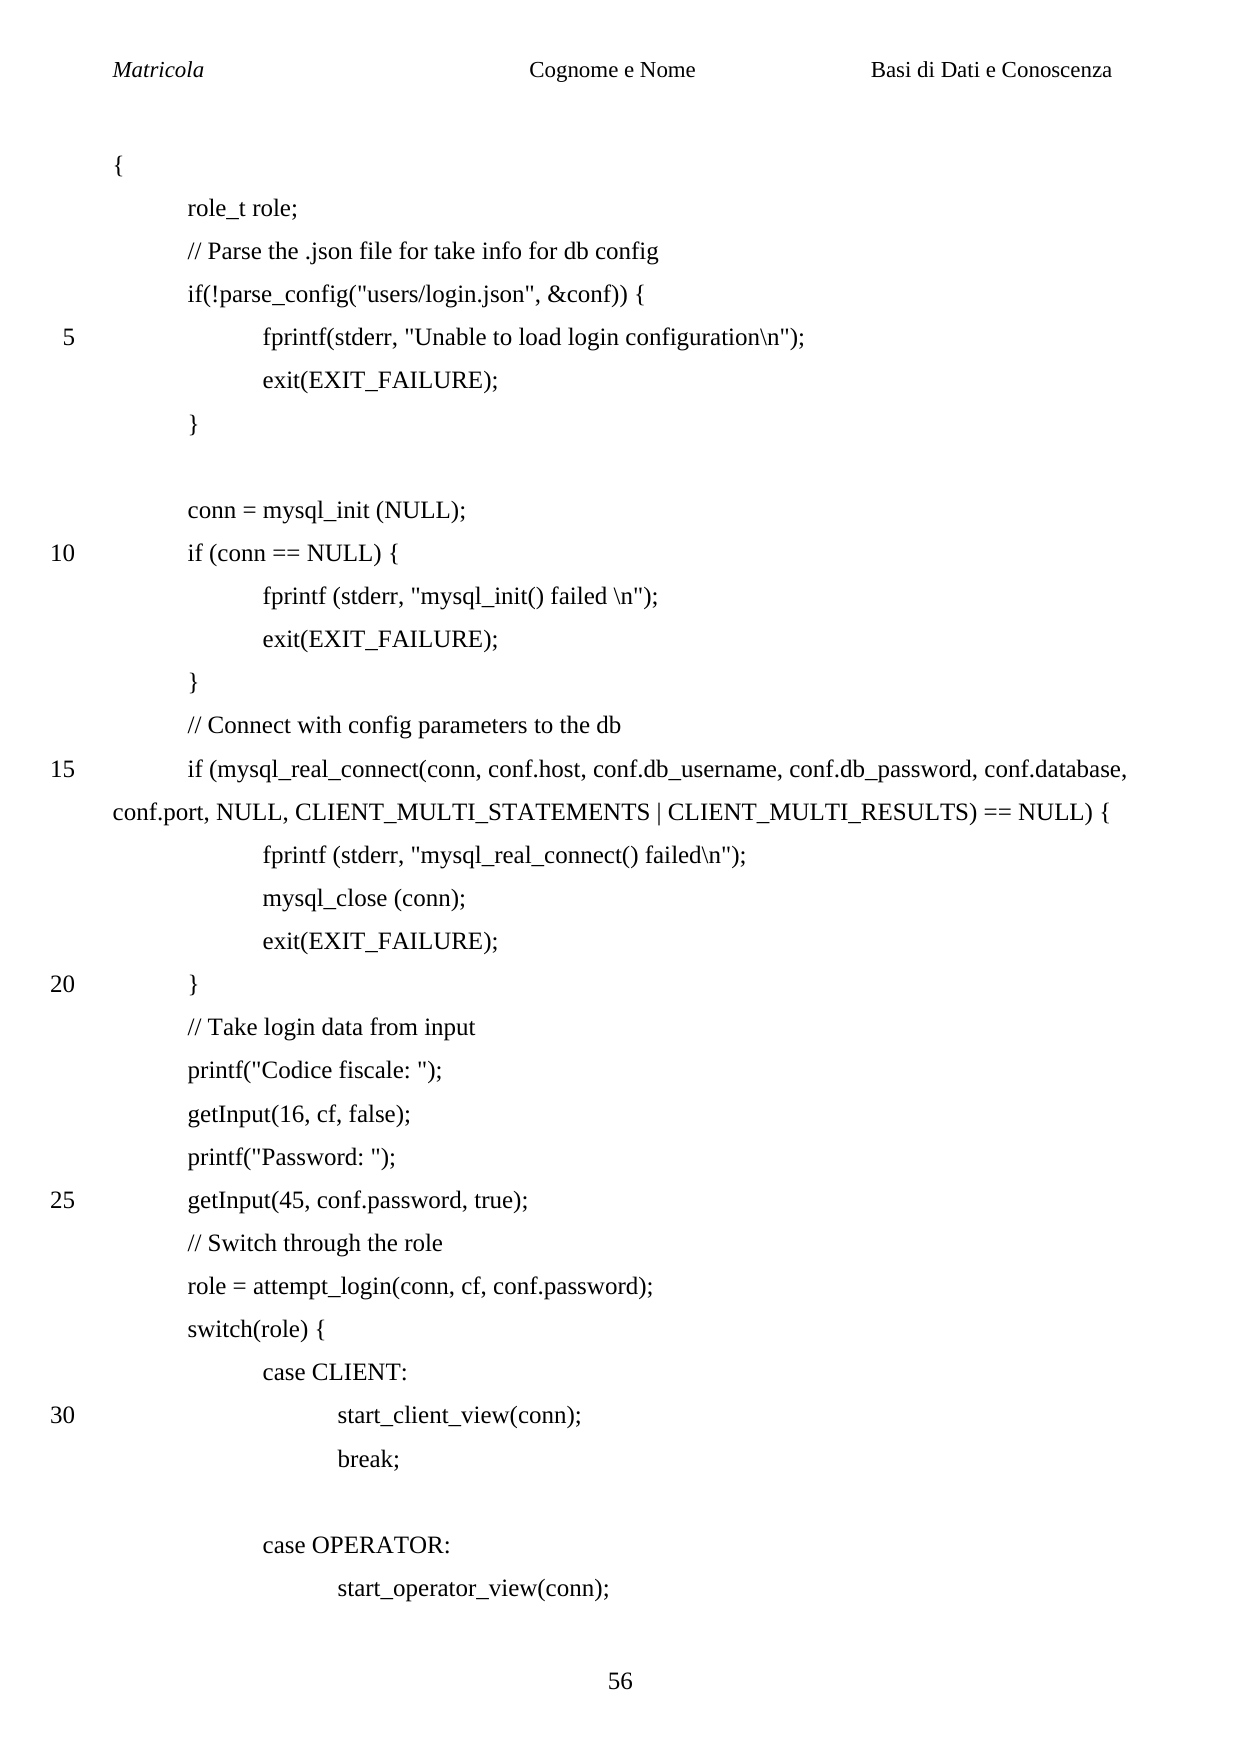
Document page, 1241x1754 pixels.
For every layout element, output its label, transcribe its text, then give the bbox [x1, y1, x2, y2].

text // Take login data from input [112, 1012, 1128, 1041]
text // Connect with config parameters to the db [112, 711, 1128, 739]
text case OPERATOR: [112, 1530, 1128, 1559]
text break; [112, 1444, 1128, 1472]
text if (mysql_real_connect(conn, conf.host, conf.db_username, conf.db_password, conf.database, conf.port, NULL, CLIENT_MULTI_STATEMENTS | CLIENT_MULTI_RESULTS) == NULL) { [112, 754, 1128, 826]
text if(!parse_config("users/login.json", &conf)) { [112, 279, 1128, 308]
text printf("Codice fiscale: "); [112, 1056, 1128, 1084]
text exit(EXIT_FAILURE); [112, 624, 1128, 653]
text case CLIENT: [112, 1357, 1128, 1386]
text exit(EXIT_FAILURE); [112, 926, 1128, 955]
text // Switch through the role [112, 1228, 1128, 1257]
text fprintf (stderr, "mysql_real_connect() failed\n"); [112, 840, 1128, 869]
text } [112, 667, 1128, 696]
text printf("Password: "); [112, 1142, 1128, 1171]
text role_t role; [112, 193, 1128, 222]
text mysql_close (conn); [112, 883, 1128, 912]
text getInput(45, conf.password, true); [112, 1185, 1128, 1214]
text conn = mysql_init (NULL); [112, 495, 1128, 524]
text fprintf(stderr, "Unable to load login configuration\n"); [112, 322, 1128, 351]
text } [112, 969, 1128, 998]
text { [112, 150, 1128, 179]
text role = attempt_login(conn, cf, conf.password); [112, 1271, 1128, 1300]
text // Parse the .json file for take info for db config [112, 236, 1128, 265]
text } [112, 409, 1128, 437]
text fprintf (stderr, "mysql_init() failed \n"); [112, 581, 1128, 610]
text switch(role) { [112, 1314, 1128, 1343]
text exit(EXIT_FAILURE); [112, 366, 1128, 394]
text getInput(16, cf, false); [112, 1099, 1128, 1127]
text start_operator_view(conn); [112, 1573, 1128, 1602]
text start_client_view(conn); [112, 1401, 1128, 1429]
text if (conn == NULL) { [112, 538, 1128, 567]
